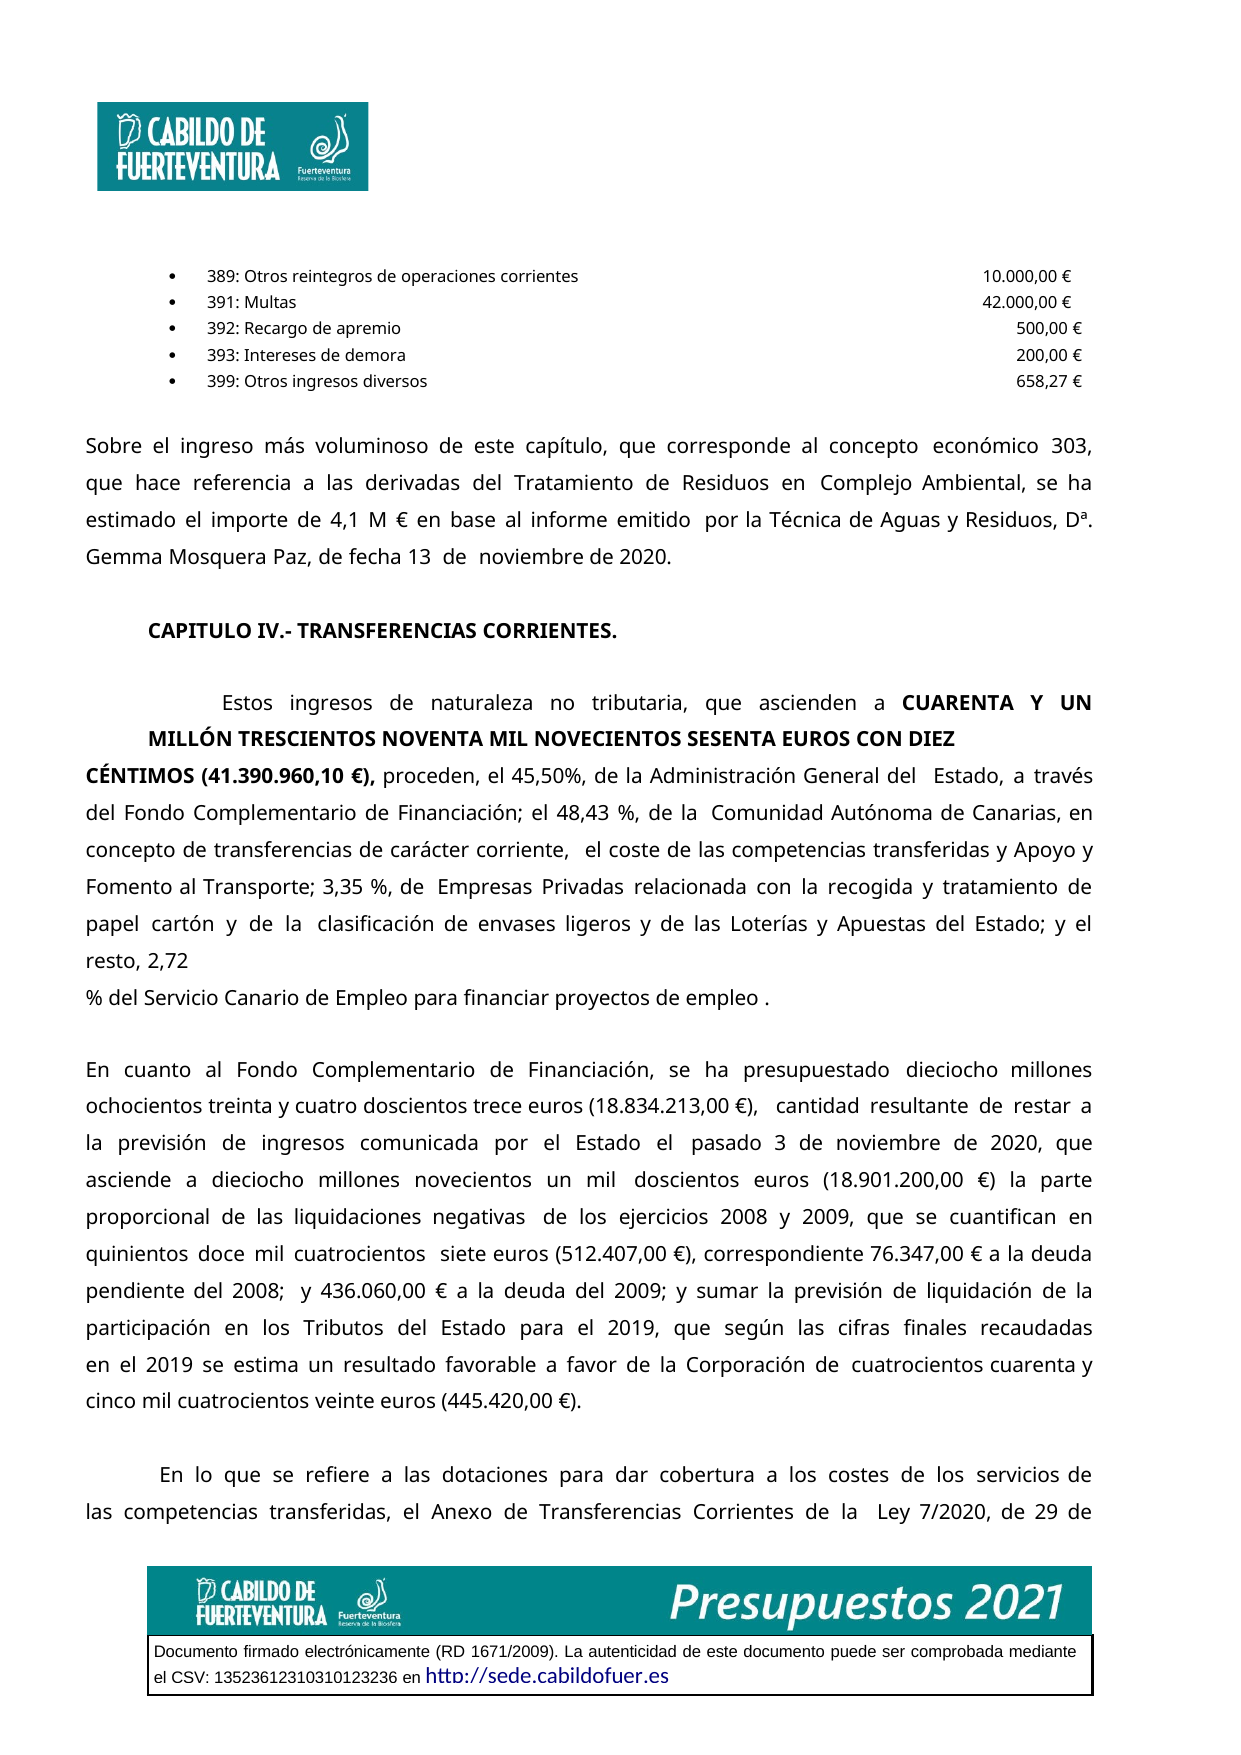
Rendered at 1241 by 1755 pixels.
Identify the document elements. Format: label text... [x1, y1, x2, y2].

table_header 10.000,00 € [796, 257, 1091, 289]
text En lo que se refiere a las dotaciones para dar cobertura a los costes de los servicios de las competencias transferidas, el Anexo de Transferencias Corrientes de la Ley 7/2020, de 29 de [85, 1460, 1093, 1526]
table_cell 392: Recargo de apremio [164, 315, 796, 341]
table_header 389: Otros reintegros de operaciones corrientes [164, 257, 796, 289]
text En cuanto al Fondo Complementario de Financiación, se ha presupuestado dieciocho millones ochocientos treinta y cuatro doscientos trece euros (18.834.213,00 €), cantidad resultante de restar a la previsión de ingresos comunicada por el Estado el pasado 3 de noviembre de 2020, que asciende a dieciocho millones novecientos un mil doscientos euros (18.901.200,00 €) la parte proporcional de las liquidaciones negativas de los ejercicios 2008 y 2009, que se cuantifican en quinientos doce mil cuatrocientos siete euros (512.407,00 €), correspondiente 76.347,00 € a la deuda pendiente del 2008; y 436.060,00 € a la deuda del 2009; y sumar la previsión de liquidación de la participación en los Tributos del Estado para el 2019, que según las cifras finales recaudadas en el 2019 se estima un resultado favorable a favor de la Corporación de cuatrocientos cuarenta y cinco mil cuatrocientos veinte euros (445.420,00 €). [85, 1055, 1093, 1415]
table_cell 658,27 € [796, 368, 1091, 400]
text % del Servicio Canario de Empleo para financiar proyectos de empleo . [85, 983, 1107, 1011]
text Sobre el ingreso más voluminoso de este capítulo, que corresponde al concepto económico 303, que hace referencia a las derivadas del Tratamiento de Residuos en Complejo Ambiental, se ha estimado el importe de 4,1 M € en base al informe emitido por la Técnica de Aguas y Residuos, Dª. Gemma Mosquera Paz, de fecha 13 de noviembre de 2020. [85, 431, 1093, 571]
table_cell 42.000,00 € [796, 289, 1091, 315]
subtitle CAPITULO IV.- TRANSFERENCIAS CORRIENTES. [148, 616, 1107, 644]
table_cell 500,00 € [796, 315, 1091, 341]
table_cell 391: Multas [164, 289, 796, 315]
table_cell 393: Intereses de demora [164, 341, 796, 368]
text CÉNTIMOS (41.390.960,10 €), proceden, el 45,50%, de la Administración General del Estado, a través del Fondo Complementario de Financiación; el 48,43 %, de la Comunidad Autónoma de Canarias, en concepto de transferencias de carácter corriente, el coste de las competencias transferidas y Apoyo y Fomento al Transporte; 3,35 %, de Empresas Privadas relacionada con la recogida y tratamiento de papel cartón y de la clasificación de envases ligeros y de las Loterías y Apuestas del Estado; y el resto, 2,72 [85, 761, 1093, 974]
table_cell 200,00 € [796, 341, 1091, 368]
table_cell 399: Otros ingresos diversos [164, 368, 796, 400]
text Estos ingresos de naturaleza no tributaria, que ascienden a CUARENTA Y UN MILLÓN TRESCIENTOS NOVENTA MIL NOVECIENTOS SESENTA EUROS CON DIEZ [148, 688, 1093, 753]
